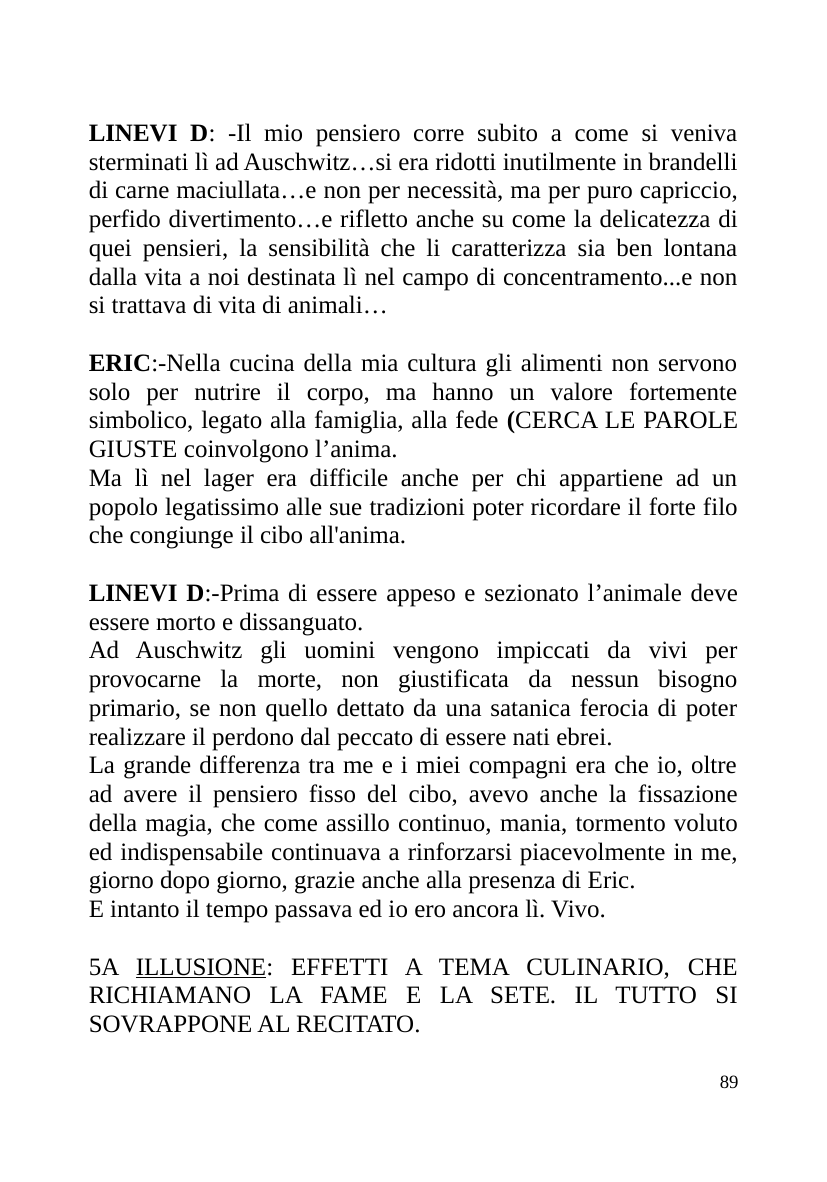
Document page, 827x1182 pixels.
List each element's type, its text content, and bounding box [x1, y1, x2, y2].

text Ad Auschwitz gli uomini vengono impiccati da vivi per provocarne la morte, non giustificata da nessun bisogno primario, se non quello dettato da una satanica ferocia di poter realizzare il perdono dal peccato di essere nati ebrei. [88, 636, 738, 751]
text LINEVI D: -Il mio pensiero corre subito a come si veniva sterminati lì ad Auschwitz…si era ridotti inutilmente in brandelli di carne maciullata…e non per necessità, ma per puro capriccio, perfido divertimento…e rifletto anche su come la delicatezza di quei pensieri, la sensibilità che li caratterizza sia ben lontana dalla vita a noi destinata lì nel campo di concentramento...e non si trattava di vita di animali… [88, 118, 738, 319]
text LINEVI D:-Prima di essere appeso e sezionato l’animale deve essere morto e dissanguato. [88, 578, 738, 636]
text La grande differenza tra me e i miei compagni era che io, oltre ad avere il pensiero fisso del cibo, avevo anche la fissazione della magia, che come assillo continuo, mania, tormento voluto ed indispensabile continuava a rinforzarsi piacevolmente in me, giorno dopo giorno, grazie anche alla presenza di Eric. [88, 751, 738, 894]
text ERIC:-Nella cucina della mia cultura gli alimenti non servono solo per nutrire il corpo, ma hanno un valore fortemente simbolico, legato alla famiglia, alla fede (CERCA LE PAROLE GIUSTE coinvolgono l’anima. [88, 319, 738, 463]
text Ma lì nel lager era difficile anche per chi appartiene ad un popolo legatissimo alle sue tradizioni poter ricordare il forte filo che congiunge il cibo all'anima. [88, 463, 738, 549]
text E intanto il tempo passava ed io ero ancora lì. Vivo. [88, 894, 738, 923]
text 5A ILLUSIONE: EFFETTI A TEMA CULINARIO, CHE RICHIAMANO LA FAME E LA SETE. IL TUTTO SI SOVRAPPONE AL RECITATO. [88, 923, 738, 1038]
